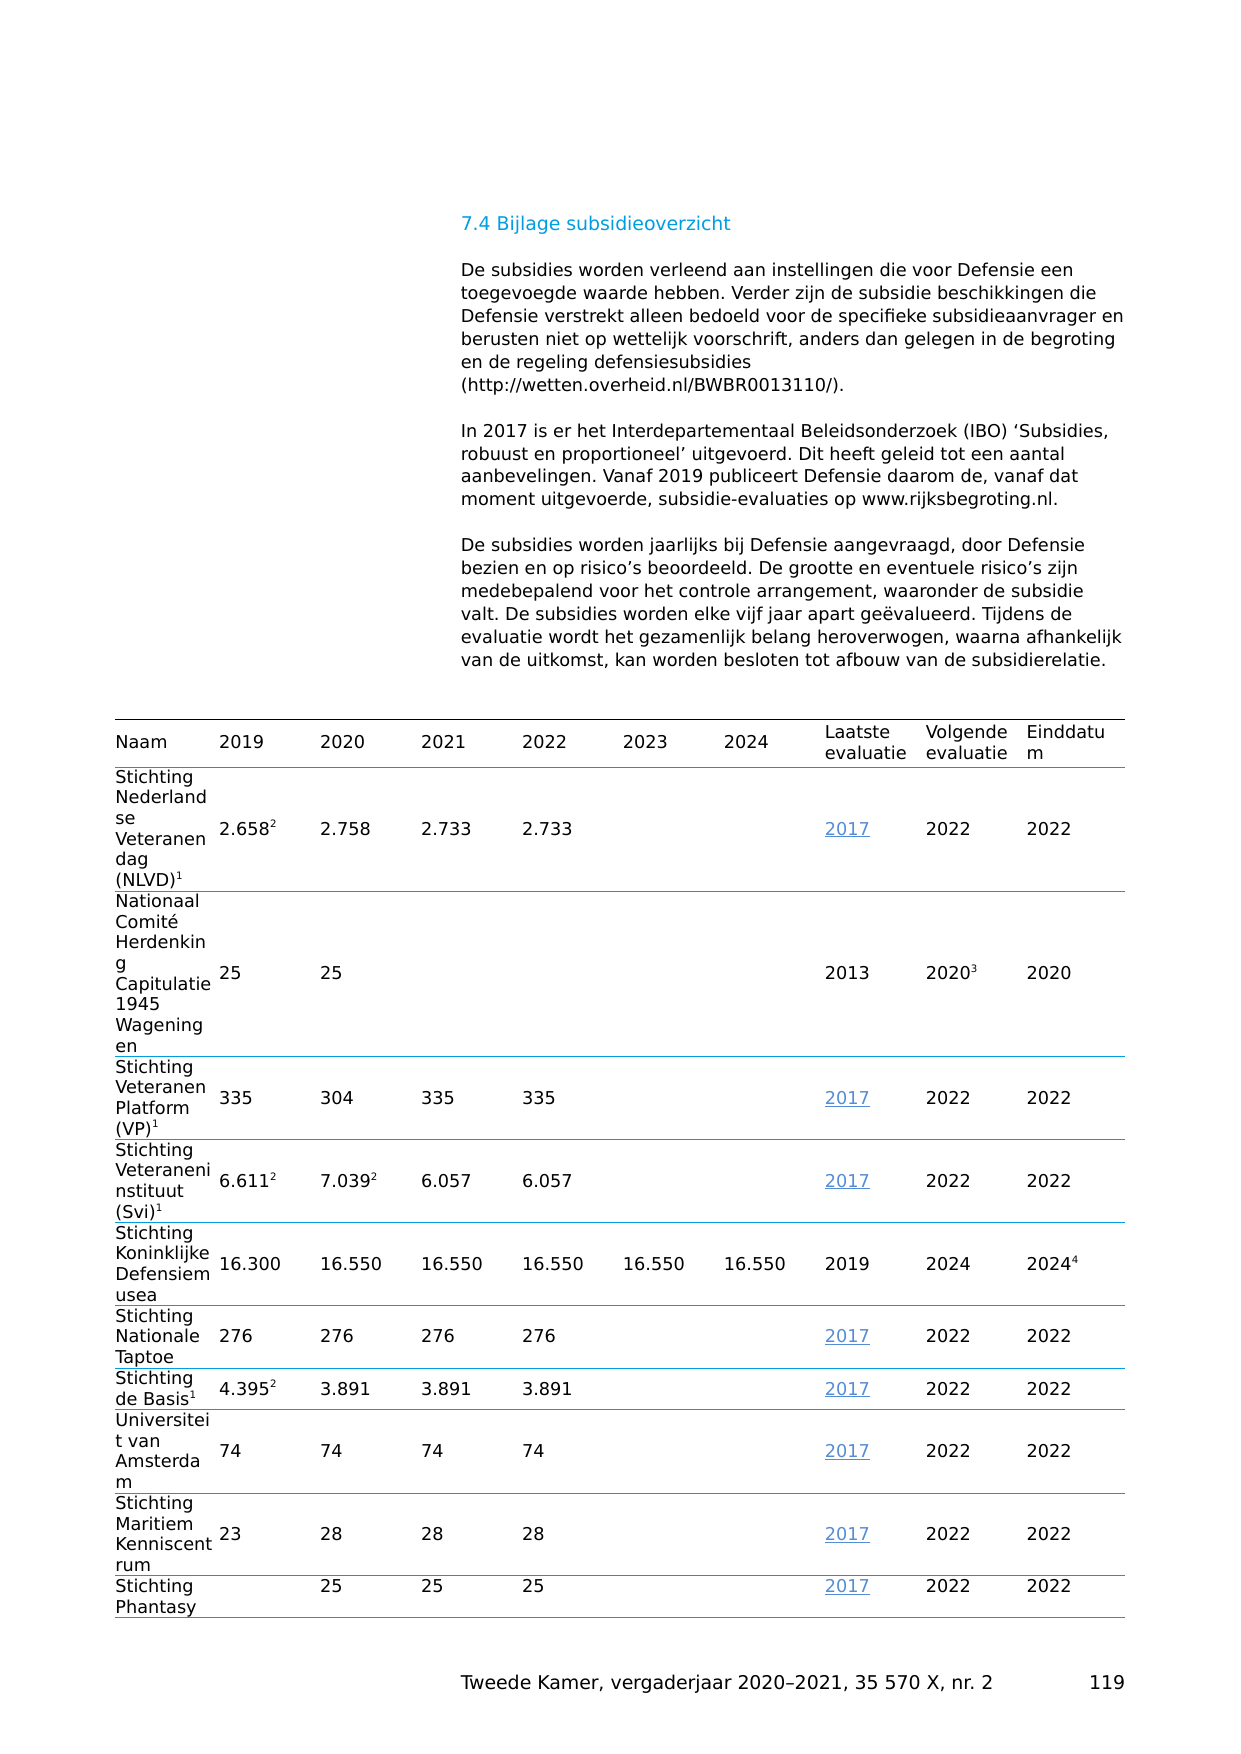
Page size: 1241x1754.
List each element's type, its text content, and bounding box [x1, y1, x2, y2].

table_cell [216, 1576, 317, 1617]
table_cell 2023 [620, 720, 721, 766]
table_cell 2020 [317, 720, 418, 766]
table_cell 335 [216, 1057, 317, 1139]
table_cell Stichting Maritiem Kenniscentrum [115, 1494, 216, 1575]
table_cell [721, 1369, 822, 1409]
table_cell 276 [418, 1306, 519, 1368]
table_cell [620, 1306, 721, 1368]
table_cell 2017 [822, 1494, 923, 1575]
table_cell 2022 [1024, 1057, 1125, 1139]
table_cell 276 [216, 1306, 317, 1368]
table_cell 16.550 [620, 1223, 721, 1305]
table_cell [620, 1057, 721, 1139]
table_cell 2022 [1024, 1140, 1125, 1222]
text In 2017 is er het Interdepartementaal Beleidsonderzoek (IBO) ‘Subsidies, robuust en proportioneel’ uitgevoerd. Dit heeft geleid tot een aantal aanbevelingen. Vanaf 2019 publiceert Defensie daarom de, vanaf dat moment uitgevoerde, subsidie-evaluaties op www.rijksbegroting.nl. [461, 419, 1125, 510]
table_cell 25 [317, 1576, 418, 1617]
table_cell 16.550 [721, 1223, 822, 1305]
table_cell 74 [418, 1410, 519, 1492]
table_cell [721, 768, 822, 891]
table_cell 16.550 [418, 1223, 519, 1305]
table_cell Universiteit van Amsterdam [115, 1410, 216, 1492]
table_cell 16.550 [519, 1223, 620, 1305]
table_cell 2022 [923, 1369, 1023, 1409]
table_cell 20203 [923, 892, 1023, 1056]
table_cell 2.733 [519, 768, 620, 891]
table_cell 2017 [822, 1576, 923, 1617]
table_cell Stichting Phantasy [115, 1576, 216, 1617]
table_cell [620, 1494, 721, 1575]
table_cell 2019 [822, 1223, 923, 1305]
table_cell 2017 [822, 1140, 923, 1222]
table_cell 2017 [822, 1057, 923, 1139]
table_cell 74 [519, 1410, 620, 1492]
table_cell Naam [115, 720, 216, 766]
table_cell 20244 [1024, 1223, 1125, 1305]
table_cell Nationaal Comité Herdenking Capitulatie 1945 Wageningen [115, 892, 216, 1056]
table_cell 2022 [923, 1576, 1023, 1617]
table_cell [620, 1140, 721, 1222]
table_cell 2022 [1024, 1576, 1125, 1617]
table_cell 2.733 [418, 768, 519, 891]
table_header Tabel 56 Subsidies (bedragen x 1.000 euro) [115, 694, 1125, 719]
table_cell 335 [418, 1057, 519, 1139]
table_cell [519, 892, 620, 1056]
table_cell Laatste evaluatie [822, 720, 923, 766]
table_cell 74 [317, 1410, 418, 1492]
table_cell 2024 [721, 720, 822, 766]
table_cell Stichting Veteraneninstituut (Svi)1 [115, 1140, 216, 1222]
table_cell [620, 892, 721, 1056]
table_cell 4.3952 [216, 1369, 317, 1409]
table_cell 2013 [822, 892, 923, 1056]
table_cell 2022 [923, 768, 1023, 891]
table_cell 3.891 [519, 1369, 620, 1409]
table_cell 28 [317, 1494, 418, 1575]
table_cell 3.891 [418, 1369, 519, 1409]
table_cell [721, 892, 822, 1056]
table_cell 6.6112 [216, 1140, 317, 1222]
table_cell [620, 1576, 721, 1617]
table_cell 6.057 [519, 1140, 620, 1222]
table_cell 2.6582 [216, 768, 317, 891]
table_cell 2017 [822, 768, 923, 891]
table_cell Stichting Nederlandse Veteranendag (NLVD)1 [115, 768, 216, 891]
table_cell 25 [317, 892, 418, 1056]
table_cell 7.0392 [317, 1140, 418, 1222]
table_cell 16.550 [317, 1223, 418, 1305]
table_cell [721, 1057, 822, 1139]
table_cell [721, 1494, 822, 1575]
table_cell 3.891 [317, 1369, 418, 1409]
table_cell [620, 768, 721, 891]
table_cell [620, 1369, 721, 1409]
table_cell [721, 1410, 822, 1492]
table_cell 2024 [923, 1223, 1023, 1305]
table_cell 276 [519, 1306, 620, 1368]
table_cell 276 [317, 1306, 418, 1368]
table_cell 23 [216, 1494, 317, 1575]
table_cell [418, 892, 519, 1056]
table_cell 2017 [822, 1369, 923, 1409]
table_cell 2022 [1024, 1410, 1125, 1492]
table_cell [721, 1140, 822, 1222]
table_cell 25 [519, 1576, 620, 1617]
table_cell 28 [519, 1494, 620, 1575]
table_cell [721, 1306, 822, 1368]
title 7.4 Bijlage subsidieoverzicht [461, 213, 1125, 235]
table_cell 2022 [923, 1410, 1023, 1492]
table_cell 2022 [923, 1057, 1023, 1139]
table_cell 2019 [216, 720, 317, 766]
table_cell 6.057 [418, 1140, 519, 1222]
table_cell 2022 [923, 1306, 1023, 1368]
table_cell 2022 [1024, 768, 1125, 891]
text De subsidies worden jaarlijks bij Defensie aangevraagd, door Defensie bezien en op risico’s beoordeeld. De grootte en eventuele risico’s zijn medebepalend voor het controle arrangement, waaronder de subsidie valt. De subsidies worden elke vijf jaar apart geëvalueerd. Tijdens de evaluatie wordt het gezamenlijk belang heroverwogen, waarna afhankelijk van de uitkomst, kan worden besloten tot afbouw van de subsidierelatie. [461, 533, 1125, 671]
table_cell 335 [519, 1057, 620, 1139]
table_cell 2022 [923, 1140, 1023, 1222]
table_cell 25 [418, 1576, 519, 1617]
table_cell 2022 [1024, 1306, 1125, 1368]
table_cell 2017 [822, 1410, 923, 1492]
table_cell 2022 [519, 720, 620, 766]
table_cell 2022 [1024, 1369, 1125, 1409]
table_cell 2017 [822, 1306, 923, 1368]
table_cell Stichting Koninklijke Defensiemusea [115, 1223, 216, 1305]
table_cell Stichting de Basis1 [115, 1369, 216, 1409]
table_cell 25 [216, 892, 317, 1056]
table_cell Volgende evaluatie [923, 720, 1023, 766]
table_cell 16.300 [216, 1223, 317, 1305]
table_cell Einddatum [1024, 720, 1125, 766]
table_cell [620, 1410, 721, 1492]
table_cell Stichting Nationale Taptoe [115, 1306, 216, 1368]
table_cell 2.758 [317, 768, 418, 891]
table_cell 2022 [1024, 1494, 1125, 1575]
table_cell 2022 [923, 1494, 1023, 1575]
table_cell 2020 [1024, 892, 1125, 1056]
table_cell Stichting Veteranen Platform (VP)1 [115, 1057, 216, 1139]
text De subsidies worden verleend aan instellingen die voor Defensie een toegevoegde waarde hebben. Verder zijn de subsidie beschikkingen die Defensie verstrekt alleen bedoeld voor de specifieke subsidieaanvrager en berusten niet op wettelijk voorschrift, anders dan gelegen in de begroting en de regeling defensiesubsidies (http://wetten.overheid.nl/BWBR0013110/). [461, 258, 1125, 396]
table_cell 74 [216, 1410, 317, 1492]
table_cell 2021 [418, 720, 519, 766]
table_cell [721, 1576, 822, 1617]
table_cell 304 [317, 1057, 418, 1139]
table_cell 28 [418, 1494, 519, 1575]
